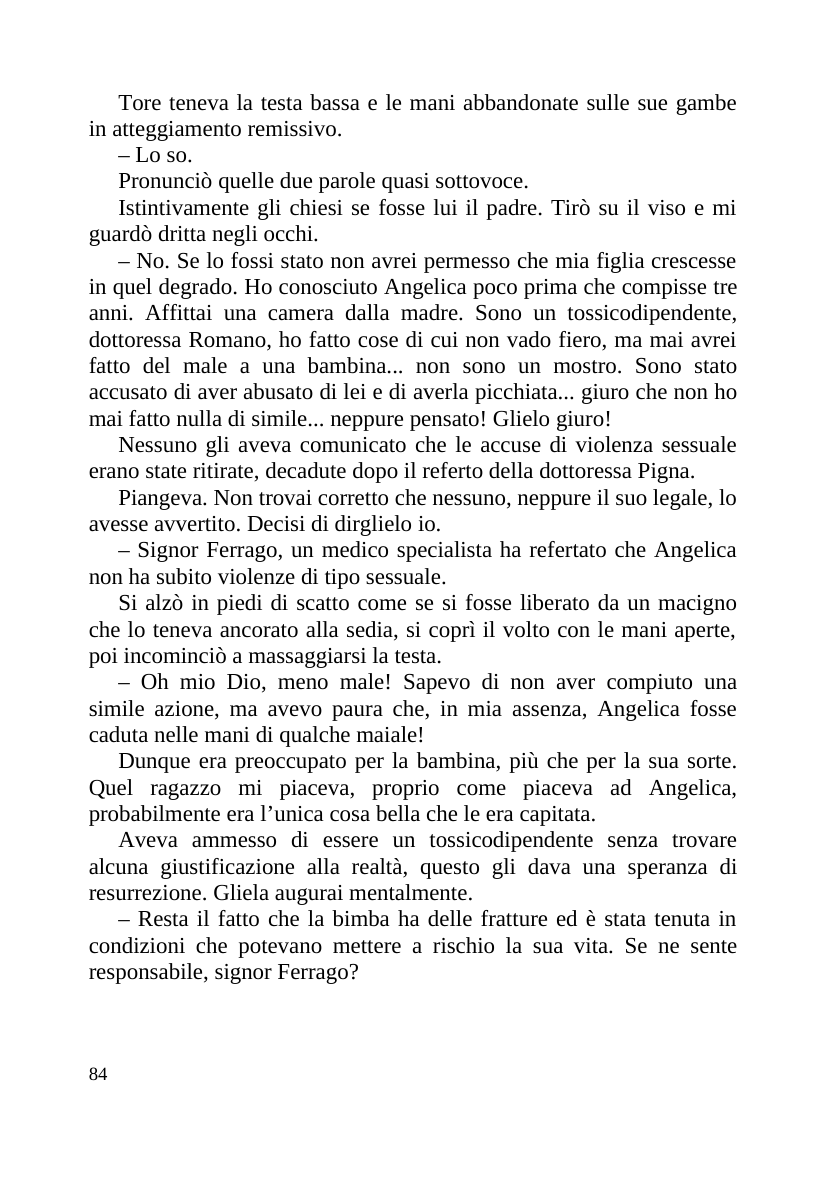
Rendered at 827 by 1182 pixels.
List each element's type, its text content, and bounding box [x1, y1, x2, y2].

text Pronunciò quelle due parole quasi sottovoce. [88, 168, 738, 194]
text – Resta il fatto che la bimba ha delle fratture ed è stata tenuta in condizioni che potevano mettere a rischio la sua vita. Se ne sente responsabile, signor Ferrago? [88, 906, 738, 984]
text – No. Se lo fossi stato non avrei permesso che mia figlia crescesse in quel degrado. Ho conosciuto Angelica poco prima che compisse tre anni. Affittai una camera dalla madre. Sono un tossicodipendente, dottoressa Romano, ho fatto cose di cui non vado fiero, ma mai avrei fatto del male a una bambina... non sono un mostro. Sono stato accusato di aver abusato di lei e di averla picchiata... giuro che non ho mai fatto nulla di simile... neppure pensato! Glielo giuro! [88, 247, 738, 431]
text Nessuno gli aveva comunicato che le accuse di violenza sessuale erano state ritirate, decadute dopo il referto della dottoressa Pigna. [88, 431, 738, 484]
text Dunque era preoccupato per la bambina, più che per la sua sorte. Quel ragazzo mi piaceva, proprio come piaceva ad Angelica, probabilmente era l’unica cosa bella che le era capitata. [88, 747, 738, 826]
text Tore teneva la testa bassa e le mani abbandonate sulle sue gambe in atteggiamento remissivo. [88, 88, 738, 141]
text Si alzò in piedi di scatto come se si fosse liberato da un macigno che lo teneva ancorato alla sedia, si coprì il volto con le mani aperte, poi incominciò a massaggiarsi la testa. [88, 589, 738, 668]
text Piangeva. Non trovai corretto che nessuno, neppure il suo legale, lo avesse avvertito. Decisi di dirglielo io. [88, 484, 738, 537]
text Istintivamente gli chiesi se fosse lui il padre. Tirò su il viso e mi guardò dritta negli occhi. [88, 194, 738, 247]
text – Oh mio Dio, meno male! Sapevo di non aver compiuto una simile azione, ma avevo paura che, in mia assenza, Angelica fosse caduta nelle mani di qualche maiale! [88, 668, 738, 747]
text – Signor Ferrago, un medico specialista ha refertato che Angelica non ha subito violenze di tipo sessuale. [88, 537, 738, 589]
text Aveva ammesso di essere un tossicodipendente senza trovare alcuna giustificazione alla realtà, questo gli dava una speranza di resurrezione. Gliela augurai mentalmente. [88, 826, 738, 906]
text – Lo so. [88, 141, 738, 168]
